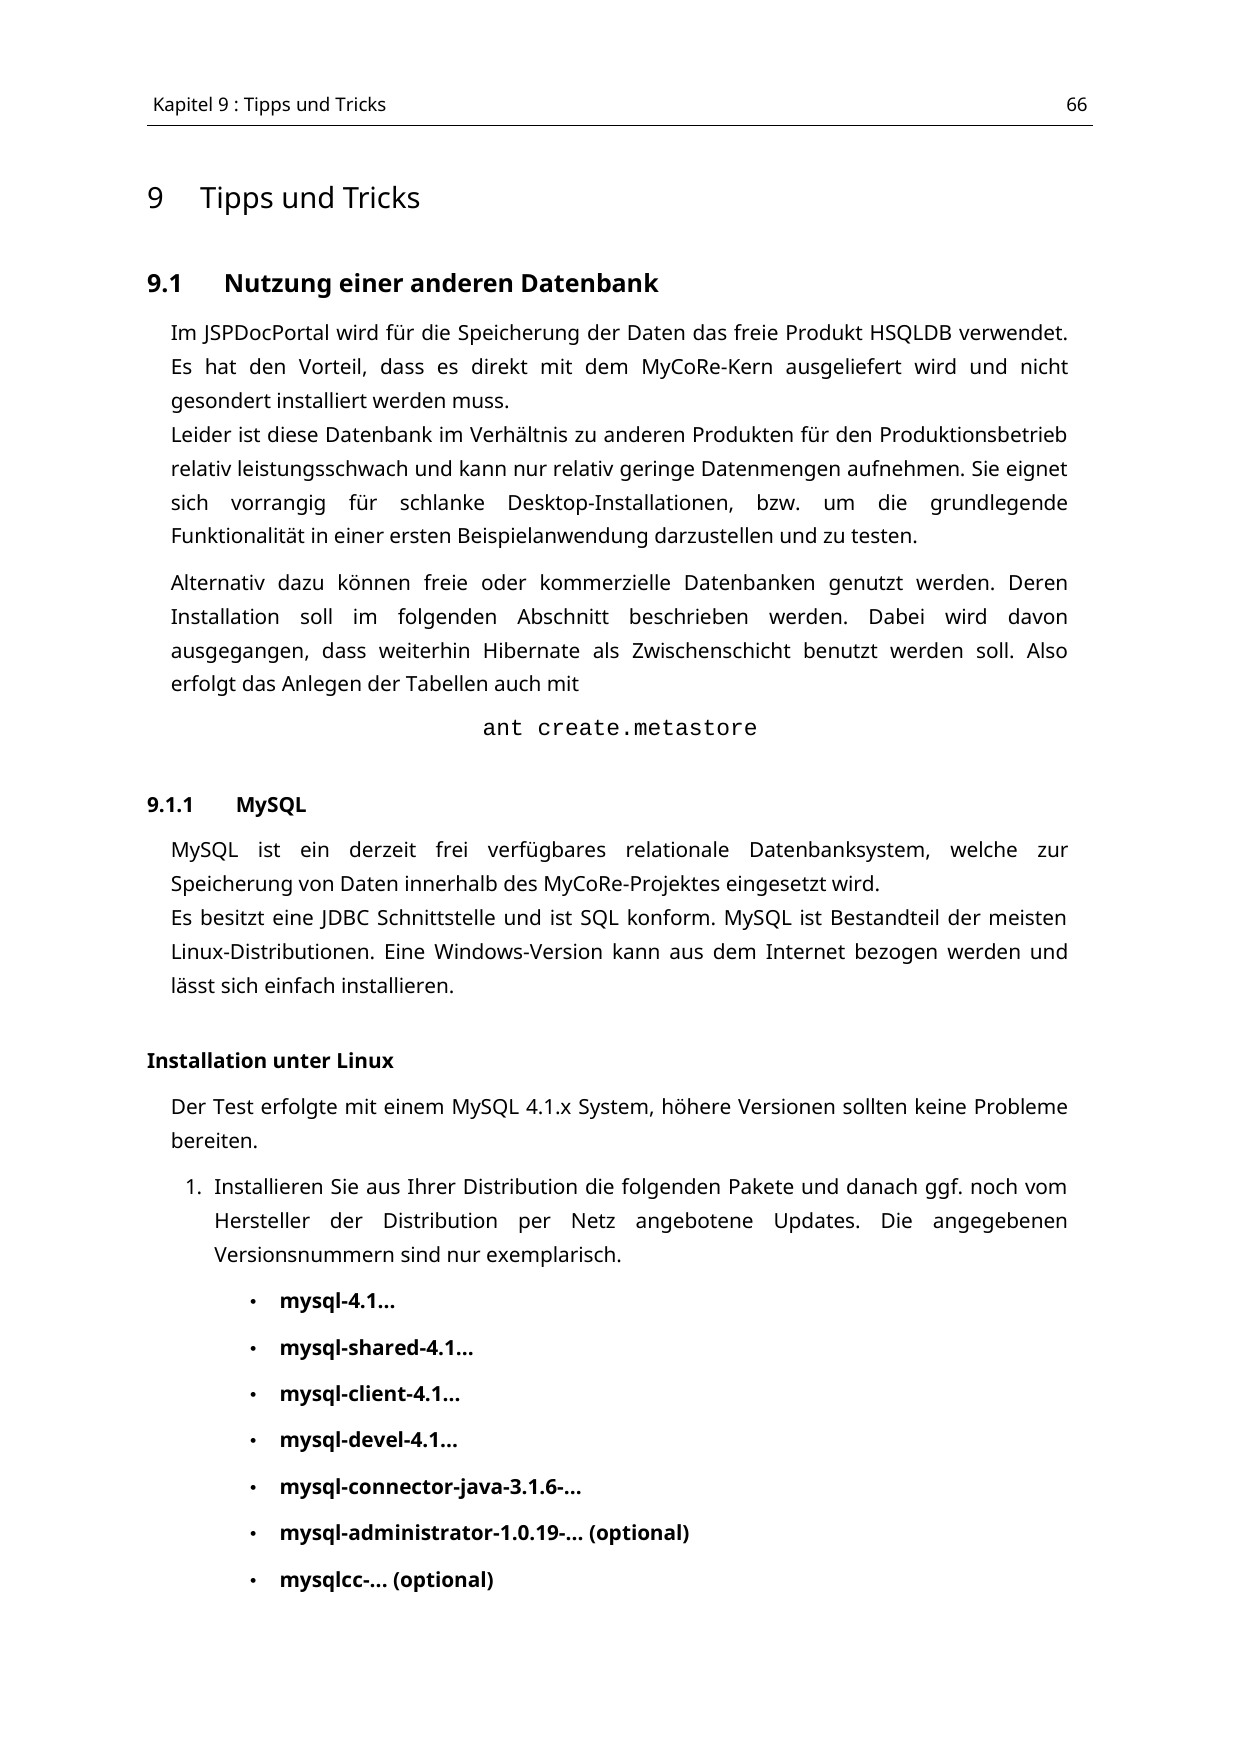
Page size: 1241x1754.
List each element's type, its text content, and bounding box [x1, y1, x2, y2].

list mysql-client-4.1... [220, 1379, 1092, 1407]
subtitle Nutzung einer anderen Datenbank [147, 266, 1092, 300]
subtitle MySQL [147, 790, 1092, 818]
text Alternativ dazu können freie oder kommerzielle Datenbanken genutzt werden. Deren Installation soll im folgenden Abschnitt beschrieben werden. Dabei wird davon ausgegangen, dass weiterhin Hibernate als Zwischenschicht benutzt werden soll. Also erfolgt das Anlegen der Tabellen auch mit [171, 568, 1069, 698]
list mysql-4.1... [220, 1287, 1092, 1315]
subtitle Tipps und Tricks [147, 177, 1092, 217]
text ant create.metastore [171, 716, 1069, 742]
list mysql-devel-4.1... [220, 1426, 1092, 1454]
text MySQL ist ein derzeit frei verfügbares relationale Datenbanksystem, welche zur Speicherung von Daten innerhalb des MyCoRe-Projektes eingesetzt wird. Es besitzt eine JDBC Schnittstelle und ist SQL konform. MySQL ist Bestandteil der meisten Linux-Distributionen. Eine Windows-Version kann aus dem Internet bezogen werden und lässt sich einfach installieren. [171, 835, 1069, 999]
text Der Test erfolgte mit einem MySQL 4.1.x System, höhere Versionen sollten keine Probleme bereiten. [171, 1092, 1069, 1154]
list mysql-shared-4.1... [220, 1333, 1092, 1361]
list Installieren Sie aus Ihrer Distribution die folgenden Pakete und danach ggf. noch vom Hersteller der Distribution per Netz angebotene Updates. Die angegebenen Versionsnummern sind nur exemplarisch. [147, 1172, 1069, 1268]
list mysql-connector-java-3.1.6-... [220, 1472, 1092, 1500]
list mysqlcc-... (optional) [220, 1565, 1092, 1593]
list mysql-administrator-1.0.19-... (optional) [220, 1518, 1092, 1547]
text Im JSPDocPortal wird für die Speicherung der Daten das freie Produkt HSQLDB verwendet. Es hat den Vorteil, dass es direkt mit dem MyCoRe-Kern ausgeliefert wird und nicht gesondert installiert werden muss. Leider ist diese Datenbank im Verhältnis zu anderen Produkten für den Produktionsbetrieb relativ leistungsschwach und kann nur relativ geringe Datenmengen aufnehmen. Sie eignet sich vorrangig für schlanke Desktop-Installationen, bzw. um die grundlegende Funktionalität in einer ersten Beispielanwendung darzustellen und zu testen. [171, 318, 1069, 550]
subtitle Installation unter Linux [147, 1047, 1092, 1075]
